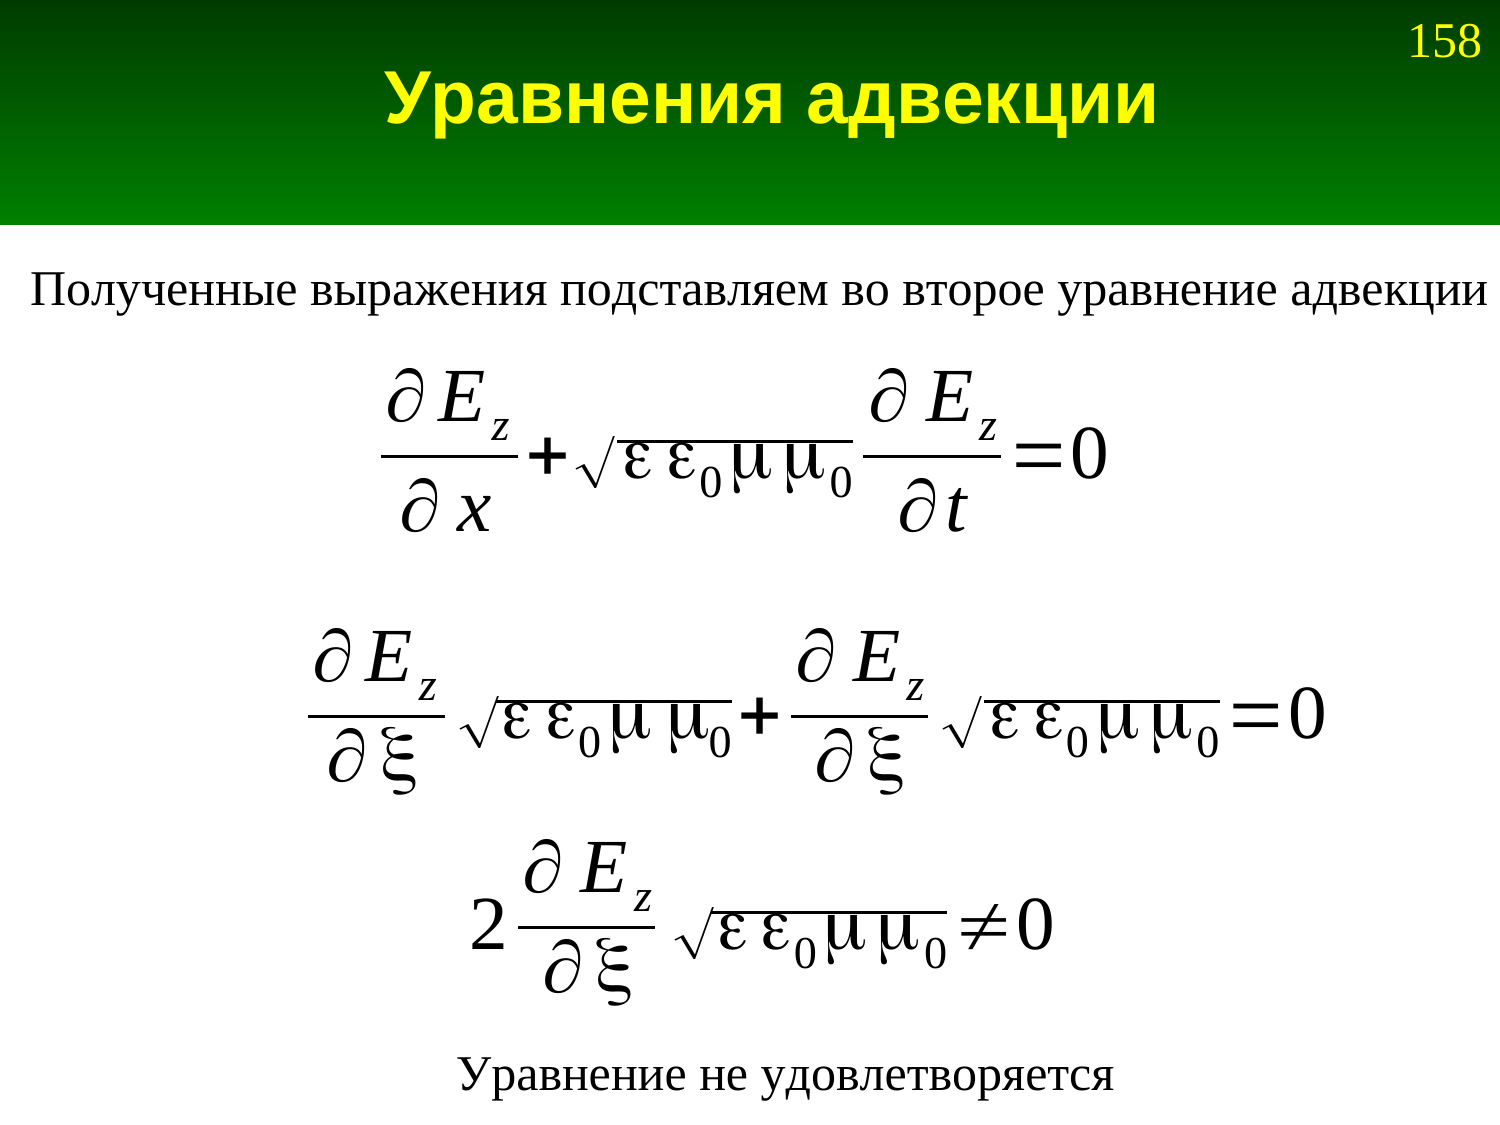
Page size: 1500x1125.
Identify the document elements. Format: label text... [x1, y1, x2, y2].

chart [356, 354, 1132, 549]
chart [450, 825, 1075, 1010]
chart [283, 614, 1347, 799]
text_box Уравнение не удовлетворяется [441, 1033, 1130, 1109]
title Уравнения адвекции [123, 0, 1399, 192]
text_box Полученные выражения подставляем во второе уравнение адвекции [15, 248, 1500, 323]
